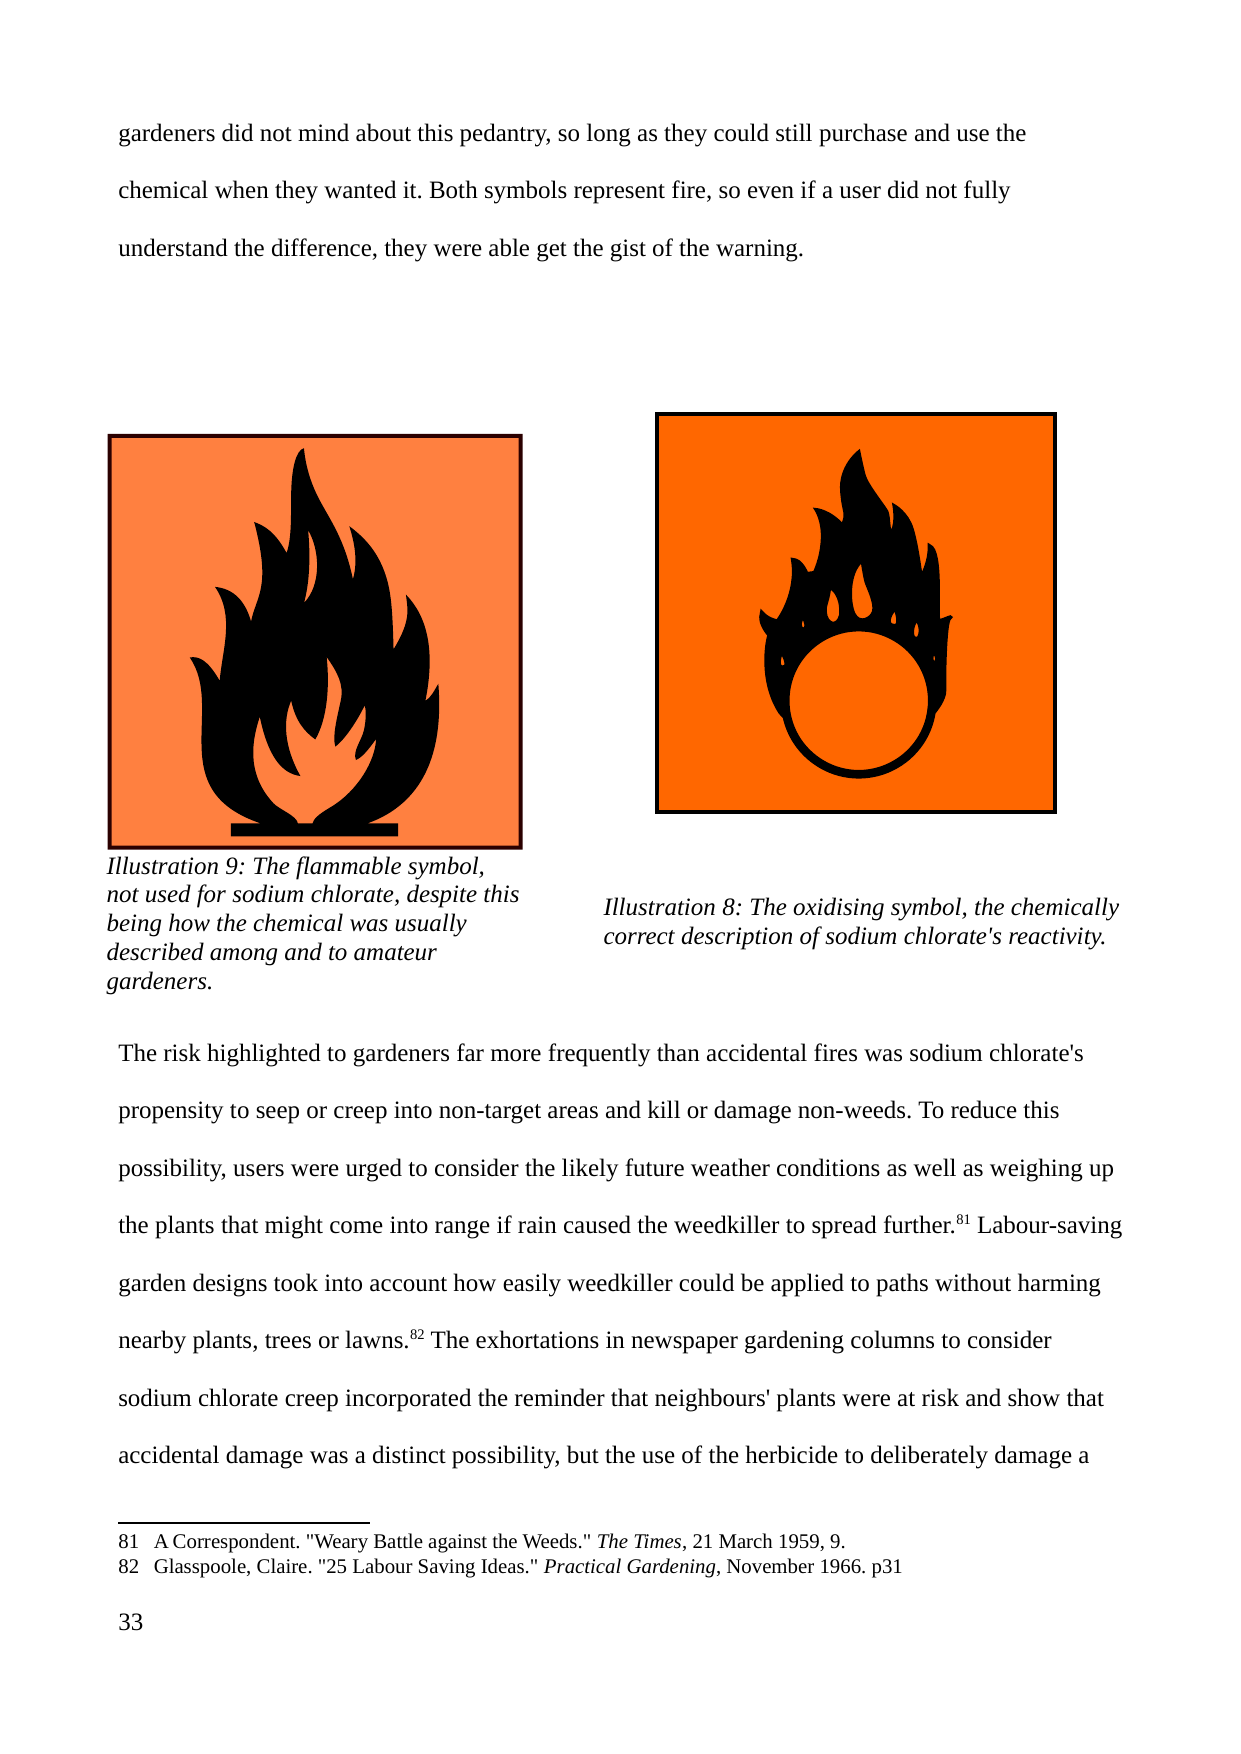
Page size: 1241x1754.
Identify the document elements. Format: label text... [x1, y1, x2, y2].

text The risk highlighted to gardeners far more frequently than accidental fires was sodium chlorate's propensity to seep or creep into non-target areas and kill or damage non-weeds. To reduce this possibility, users were urged to consider the likely future weather conditions as well as weighing up the plants that might come into range if rain caused the weedkiller to spread further. Labour-saving garden designs took into account how easily weedkiller could be applied to paths without harming nearby plants, trees or lawns. The exhortations in newspaper gardening columns to consider sodium chlorate creep incorporated the reminder that neighbours' plants were at risk and show that accidental damage was a distinct possibility, but the use of the herbicide to deliberately damage a [118, 1038, 1122, 1469]
text Illustration 8: The oxidising symbol, the chemically correct description of sodium chlorate's reactivity. [603, 361, 1135, 949]
text gardeners did not mind about this pedantry, so long as they could still purchase and use the chemical when they wanted it. Both symbols represent fire, so even if a user did not fully understand the difference, they were able get the gist of the warning. [118, 118, 1122, 262]
text Glasspoole, Claire. "25 Labour Saving Ideas." Practical Gardening, November 1966. p31 [118, 1553, 1122, 1578]
text Illustration 9: The flammable symbol, not used for sodium chlorate, despite this being how the chemical was usually described among and to amateur gardeners. [106, 433, 524, 994]
text A Correspondent. "Weary Battle against the Weeds." The Times, 21 March 1959, 9. [118, 1529, 1122, 1553]
